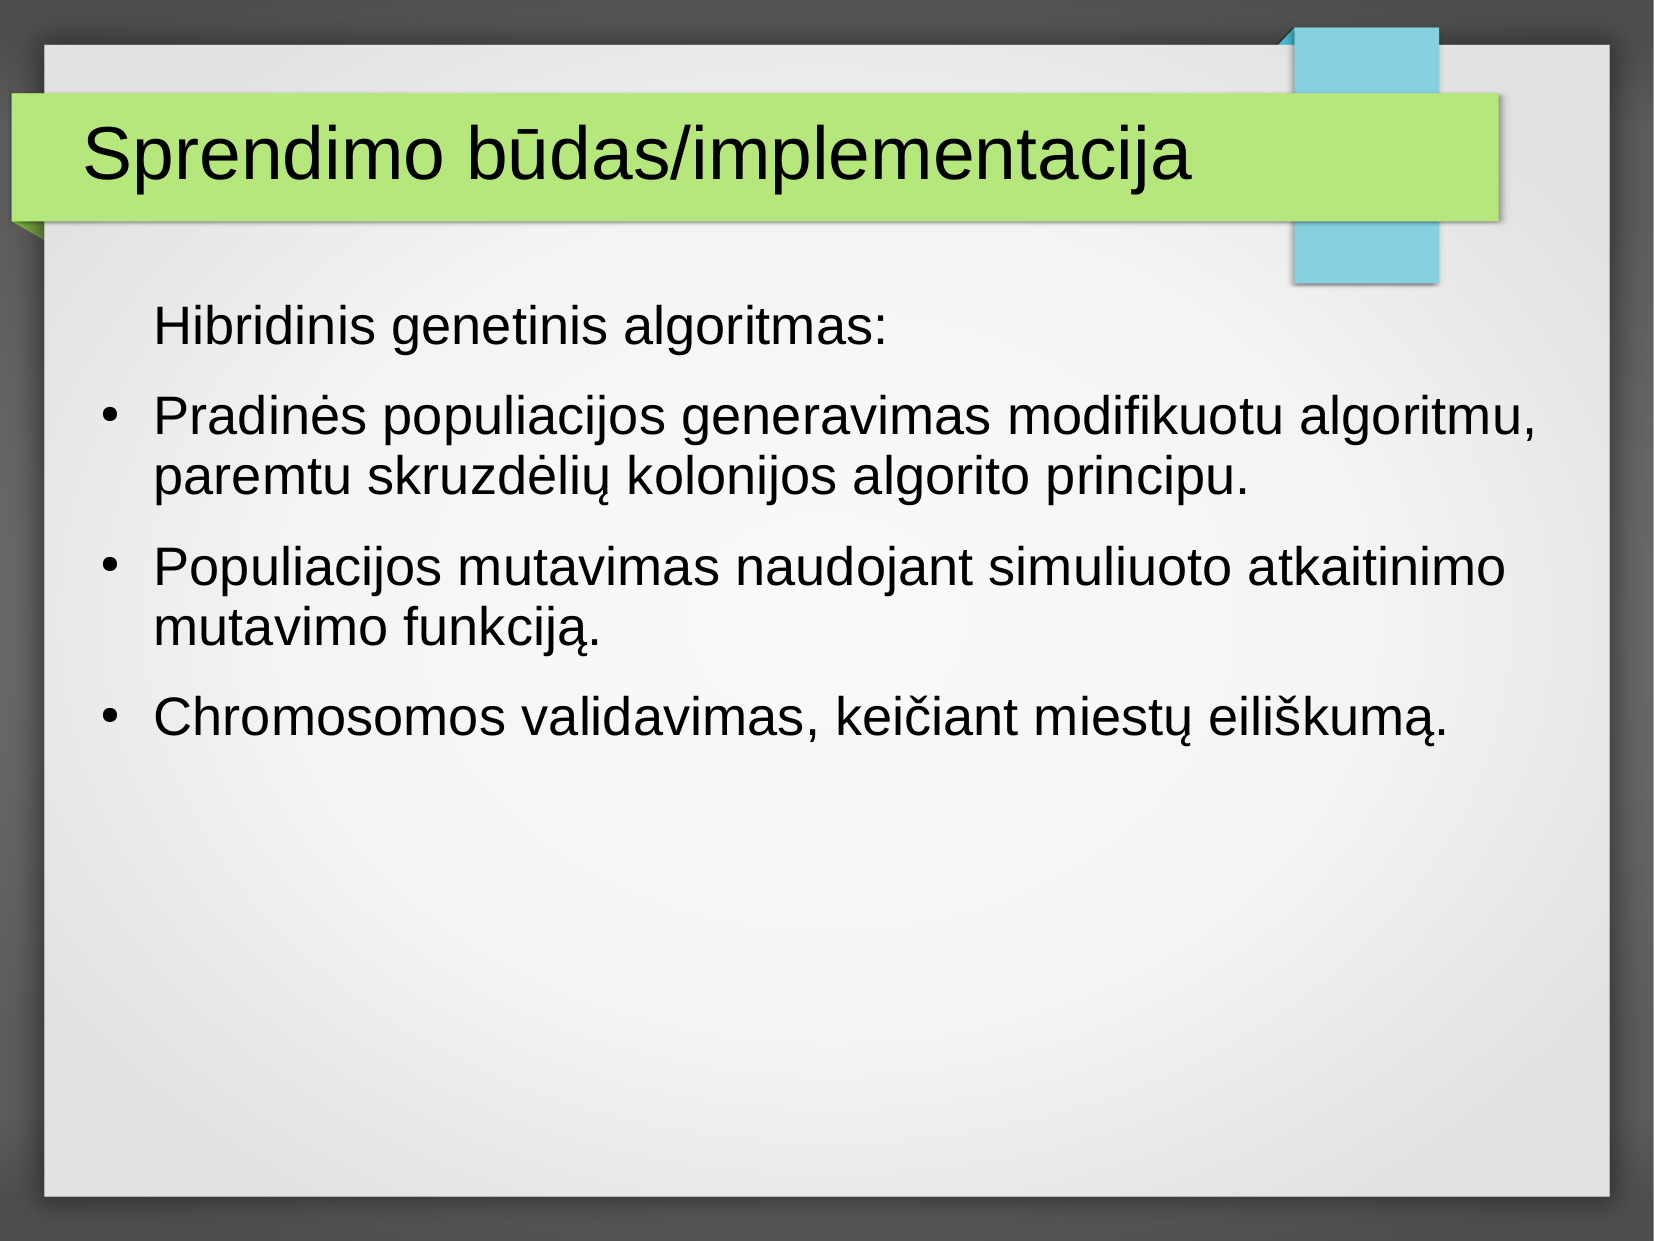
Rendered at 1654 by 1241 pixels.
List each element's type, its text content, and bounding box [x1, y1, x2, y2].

list Hibridinis genetinis algoritmas: Pradinės populiacijos generavimas modifikuotu algoritmu, paremtu skruzdėlių kolonijos algorito principu. Populiacijos mutavimas naudojant simuliuoto atkaitinimo mutavimo funkciją. Chromosomos validavimas, keičiant miestų eiliškumą. [82, 295, 1571, 1015]
title Sprendimo būdas/implementacija [82, 94, 1264, 213]
picture [0, 0, 1654, 1241]
